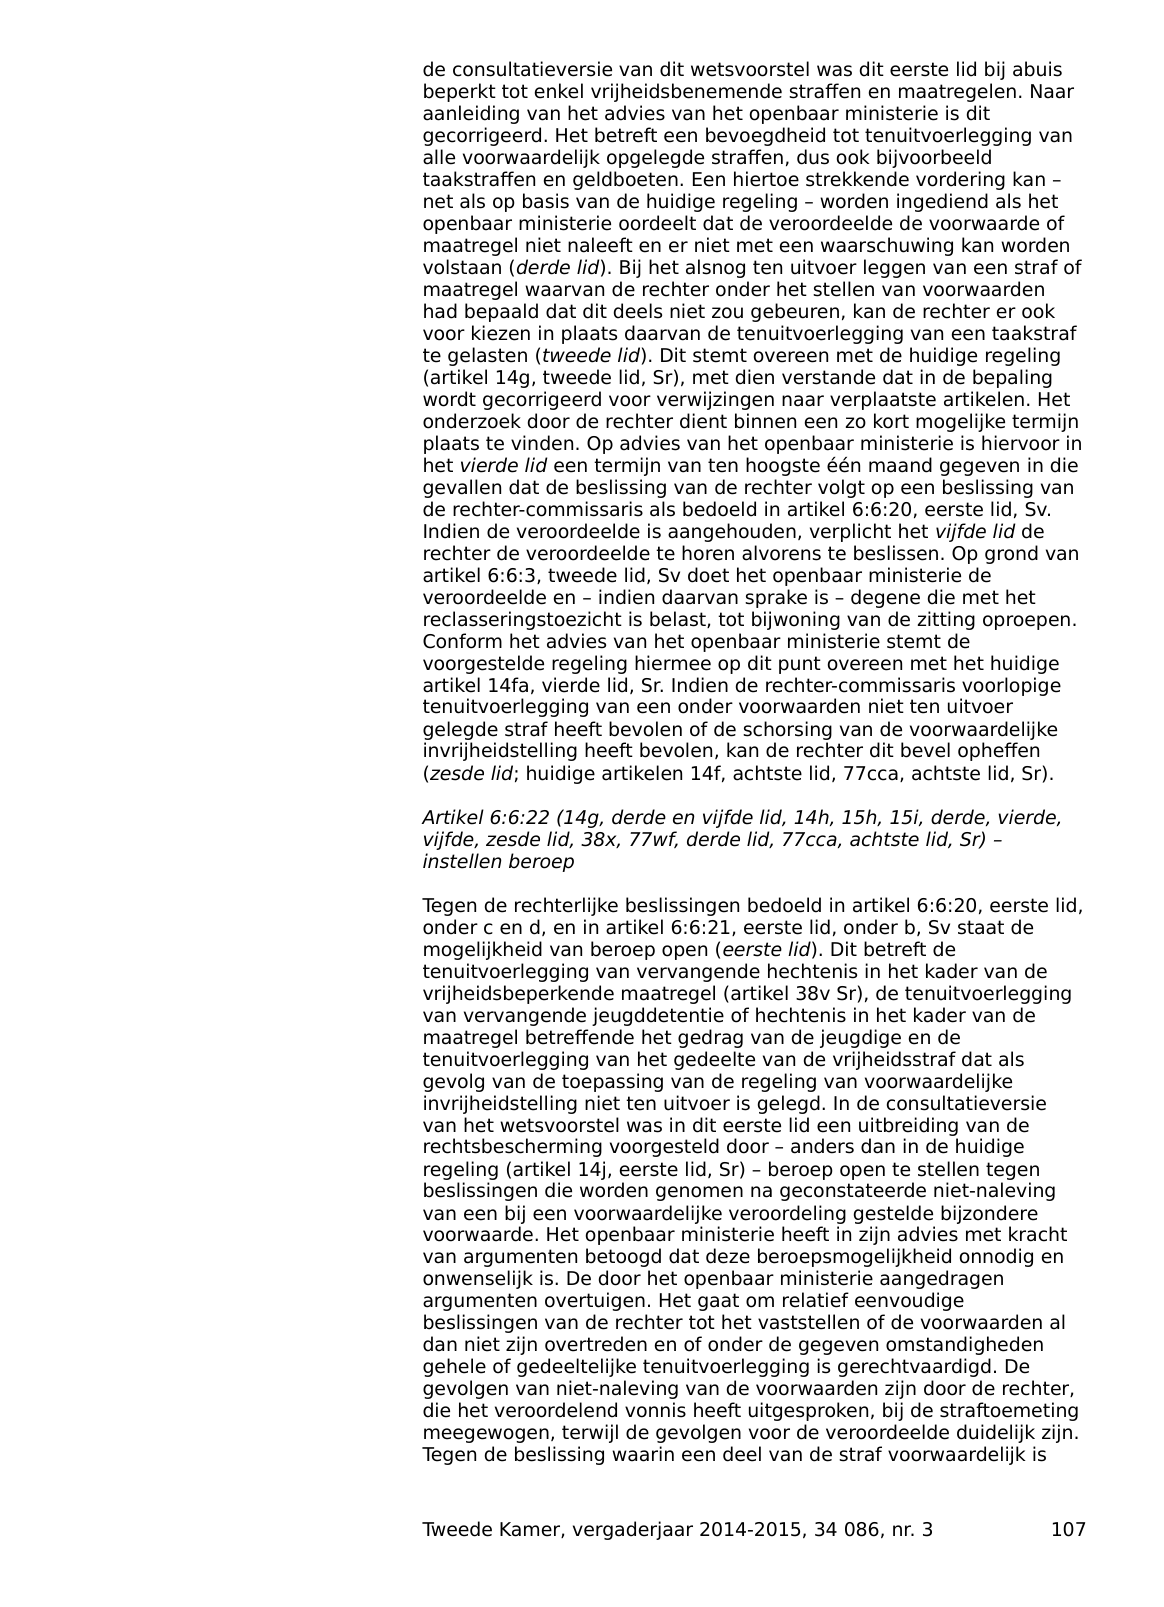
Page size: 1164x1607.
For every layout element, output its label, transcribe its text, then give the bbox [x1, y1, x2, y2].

subtitle Artikel 6:6:22 (14g, derde en vijfde lid, 14h, 15h, 15i, derde, vierde, vijfde, zesde lid, 38x, 77wf, derde lid, 77cca, achtste lid, Sr) – instellen beroep [422, 807, 1087, 872]
text Tegen de rechterlijke beslissingen bedoeld in artikel 6:6:20, eerste lid, onder c en d, en in artikel 6:6:21, eerste lid, onder b, Sv staat de mogelijkheid van beroep open (eerste lid). Dit betreft de tenuitvoerlegging van vervangende hechtenis in het kader van de vrijheidsbeperkende maatregel (artikel 38v Sr), de tenuitvoerlegging van vervangende jeugddetentie of hechtenis in het kader van de maatregel betreffende het gedrag van de jeugdige en de tenuitvoerlegging van het gedeelte van de vrijheidsstraf dat als gevolg van de toepassing van de regeling van voorwaardelijke invrijheidstelling niet ten uitvoer is gelegd. In de consultatieversie van het wetsvoorstel was in dit eerste lid een uitbreiding van de rechtsbescherming voorgesteld door – anders dan in de huidige regeling (artikel 14j, eerste lid, Sr) – beroep open te stellen tegen beslissingen die worden genomen na geconstateerde niet-naleving van een bij een voorwaardelijke veroordeling gestelde bijzondere voorwaarde. Het openbaar ministerie heeft in zijn advies met kracht van argumenten betoogd dat deze beroepsmogelijkheid onnodig en onwenselijk is. De door het openbaar ministerie aangedragen argumenten overtuigen. Het gaat om relatief eenvoudige beslissingen van de rechter tot het vaststellen of de voorwaarden al dan niet zijn overtreden en of onder de gegeven omstandigheden gehele of gedeeltelijke tenuitvoerlegging is gerechtvaardigd. De gevolgen van niet-naleving van de voorwaarden zijn door de rechter, die het veroordelend vonnis heeft uitgesproken, bij de straftoemeting meegewogen, terwijl de gevolgen voor de veroordeelde duidelijk zijn. Tegen de beslissing waarin een deel van de straf voorwaardelijk is [422, 895, 1087, 1466]
text de consultatieversie van dit wetsvoorstel was dit eerste lid bij abuis beperkt tot enkel vrijheidsbenemende straffen en maatregelen. Naar aanleiding van het advies van het openbaar ministerie is dit gecorrigeerd. Het betreft een bevoegdheid tot tenuitvoerlegging van alle voorwaardelijk opgelegde straffen, dus ook bijvoorbeeld taakstraffen en geldboeten. Een hiertoe strekkende vordering kan – net als op basis van de huidige regeling – worden ingediend als het openbaar ministerie oordeelt dat de veroordeelde de voorwaarde of maatregel niet naleeft en er niet met een waarschuwing kan worden volstaan (derde lid). Bij het alsnog ten uitvoer leggen van een straf of maatregel waarvan de rechter onder het stellen van voorwaarden had bepaald dat dit deels niet zou gebeuren, kan de rechter er ook voor kiezen in plaats daarvan de tenuitvoerlegging van een taakstraf te gelasten (tweede lid). Dit stemt overeen met de huidige regeling (artikel 14g, tweede lid, Sr), met dien verstande dat in de bepaling wordt gecorrigeerd voor verwijzingen naar verplaatste artikelen. Het onderzoek door de rechter dient binnen een zo kort mogelijke termijn plaats te vinden. Op advies van het openbaar ministerie is hiervoor in het vierde lid een termijn van ten hoogste één maand gegeven in die gevallen dat de beslissing van de rechter volgt op een beslissing van de rechter-commissaris als bedoeld in artikel 6:6:20, eerste lid, Sv. Indien de veroordeelde is aangehouden, verplicht het vijfde lid de rechter de veroordeelde te horen alvorens te beslissen. Op grond van artikel 6:6:3, tweede lid, Sv doet het openbaar ministerie de veroordeelde en – indien daarvan sprake is – degene die met het reclasseringstoezicht is belast, tot bijwoning van de zitting oproepen. Conform het advies van het openbaar ministerie stemt de voorgestelde regeling hiermee op dit punt overeen met het huidige artikel 14fa, vierde lid, Sr. Indien de rechter-commissaris voorlopige tenuitvoerlegging van een onder voorwaarden niet ten uitvoer gelegde straf heeft bevolen of de schorsing van de voorwaardelijke invrijheidstelling heeft bevolen, kan de rechter dit bevel opheffen (zesde lid; huidige artikelen 14f, achtste lid, 77cca, achtste lid, Sr). [422, 59, 1087, 784]
